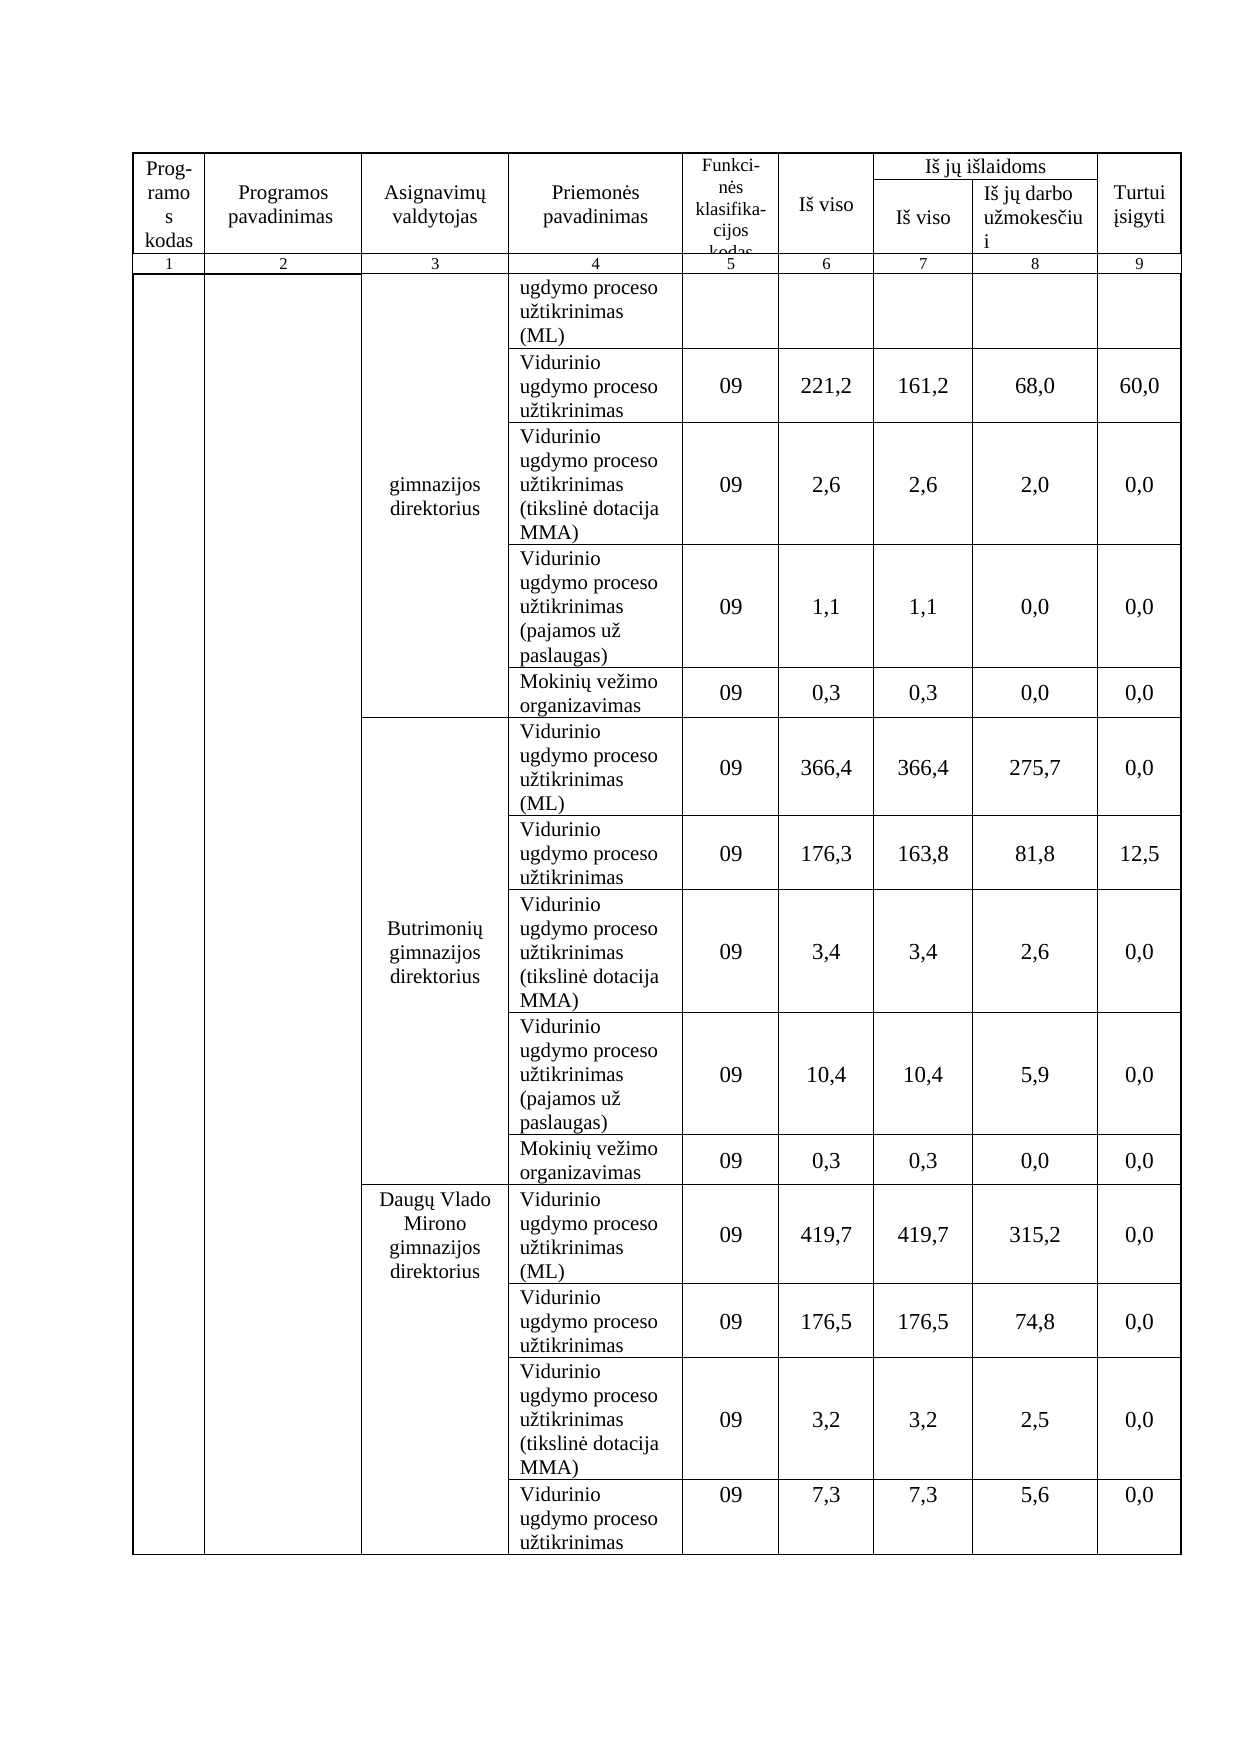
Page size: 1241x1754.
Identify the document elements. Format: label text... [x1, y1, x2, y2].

table_cell 10,4 [874, 1013, 972, 1134]
table_cell Mokinių vežimo organizavimas [509, 668, 682, 717]
table_cell 09 [683, 545, 778, 667]
table_cell 0,3 [874, 1135, 972, 1184]
table_cell 0,0 [973, 545, 1097, 667]
table_cell Daugų Vlado Mirono gimnazijos direktorius [362, 1185, 508, 1554]
table_cell 1 [133, 254, 204, 273]
table_cell 176,3 [779, 816, 873, 889]
table_cell [1098, 274, 1180, 347]
table_cell Iš jų darbo užmokesčiui [973, 180, 1097, 253]
table_cell 81,8 [973, 816, 1097, 889]
table_cell 163,8 [874, 816, 972, 889]
table_cell [973, 274, 1097, 347]
table_cell Butrimonių gimnazijos direktorius [362, 718, 508, 1184]
table_cell 1,1 [779, 545, 873, 667]
table_cell 10,4 [779, 1013, 873, 1134]
table_cell 3 [362, 254, 508, 273]
table_cell 9 [1098, 254, 1181, 273]
table_cell 161,2 [874, 349, 972, 422]
table_cell 221,2 [779, 349, 873, 422]
table_cell 3,2 [779, 1358, 873, 1479]
table_cell 5,9 [973, 1013, 1097, 1134]
table_cell Vidurinio ugdymo proceso užtikrinimas (tikslinė dotacija MMA) [509, 1358, 682, 1479]
table_cell 2,6 [874, 423, 972, 544]
table_cell 7 [874, 254, 972, 273]
table_cell 09 [683, 1185, 778, 1283]
table_cell Mokinių vežimo organizavimas [509, 1135, 682, 1184]
table_cell 0,0 [1098, 718, 1180, 815]
table_cell 74,8 [973, 1284, 1097, 1357]
table_cell 2,5 [973, 1358, 1097, 1479]
table_cell 68,0 [973, 349, 1097, 422]
table_cell gimnazijos direktorius [362, 274, 508, 717]
table_header Prog-ramos kodas [134, 154, 204, 253]
table_cell Vidurinio ugdymo proceso užtikrinimas (tikslinė dotacija MMA) [509, 423, 682, 544]
table_cell 0,0 [1098, 1013, 1180, 1134]
table_header Turtui įsigyti [1098, 154, 1180, 253]
table_cell 0,0 [1098, 1135, 1180, 1184]
table_cell 09 [683, 1135, 778, 1184]
table_cell 0,0 [973, 1135, 1097, 1184]
table_cell 09 [683, 816, 778, 889]
table_cell 7,3 [779, 1480, 873, 1554]
table_cell 315,2 [973, 1185, 1097, 1283]
table_header Asignavimų valdytojas [362, 154, 508, 253]
table_cell 09 [683, 349, 778, 422]
table_cell 0,0 [1098, 890, 1180, 1012]
table_cell 2 [205, 254, 361, 273]
table_cell [134, 275, 204, 1554]
table_cell [683, 274, 778, 347]
table_header Funkci-nės klasifika-cijos kodas [683, 154, 778, 253]
table_cell Vidurinio ugdymo proceso užtikrinimas (pajamos už paslaugas) [509, 1013, 682, 1134]
table_cell ugdymo proceso užtikrinimas (ML) [509, 274, 682, 347]
table_cell Vidurinio ugdymo proceso užtikrinimas [509, 349, 682, 422]
table_cell 0,0 [973, 668, 1097, 717]
table_cell Vidurinio ugdymo proceso užtikrinimas [509, 816, 682, 889]
table_cell Iš viso [874, 180, 972, 253]
table_cell 176,5 [779, 1284, 873, 1357]
table_cell 7,3 [874, 1480, 972, 1554]
table_cell 0,0 [1098, 545, 1180, 667]
table_cell 09 [683, 1013, 778, 1134]
table_cell Vidurinio ugdymo proceso užtikrinimas [509, 1284, 682, 1357]
table_cell 0,0 [1098, 668, 1180, 717]
table_cell 0,3 [779, 1135, 873, 1184]
table_cell 2,6 [973, 890, 1097, 1012]
table_cell [205, 275, 361, 1554]
table_cell 366,4 [874, 718, 972, 815]
table_header Programos pavadinimas [205, 154, 361, 253]
table_header Priemonės pavadinimas [509, 154, 682, 253]
table_cell 09 [683, 423, 778, 544]
table_cell 3,4 [779, 890, 873, 1012]
table_header Iš viso [779, 154, 873, 253]
table_cell 3,2 [874, 1358, 972, 1479]
table_cell 09 [683, 1358, 778, 1479]
table_cell 6 [779, 254, 873, 273]
table_cell 0,3 [779, 668, 873, 717]
table_cell 09 [683, 1480, 778, 1554]
table_cell Vidurinio ugdymo proceso užtikrinimas [509, 1480, 682, 1554]
table_cell 5 [683, 254, 778, 273]
table_cell 419,7 [779, 1185, 873, 1283]
table_cell 366,4 [779, 718, 873, 815]
table_cell 0,0 [1098, 423, 1180, 544]
table_cell 275,7 [973, 718, 1097, 815]
table_cell 09 [683, 668, 778, 717]
table_cell Vidurinio ugdymo proceso užtikrinimas (ML) [509, 718, 682, 815]
table_cell 4 [509, 254, 682, 273]
table_cell Vidurinio ugdymo proceso užtikrinimas (ML) [509, 1185, 682, 1283]
table_cell 2,0 [973, 423, 1097, 544]
table_cell 8 [973, 254, 1097, 273]
table_cell 09 [683, 1284, 778, 1357]
table_cell 12,5 [1098, 816, 1180, 889]
table_cell 0,0 [1098, 1185, 1180, 1283]
table_cell 1,1 [874, 545, 972, 667]
table_cell Vidurinio ugdymo proceso užtikrinimas (tikslinė dotacija MMA) [509, 890, 682, 1012]
table_cell 3,4 [874, 890, 972, 1012]
table_cell 176,5 [874, 1284, 972, 1357]
table_cell 0,0 [1098, 1480, 1180, 1554]
table_cell [779, 274, 873, 347]
table_cell 0,0 [1098, 1284, 1180, 1357]
table_cell 5,6 [973, 1480, 1097, 1554]
table_cell 419,7 [874, 1185, 972, 1283]
table_cell 0,3 [874, 668, 972, 717]
table_cell 2,6 [779, 423, 873, 544]
table_cell 0,0 [1098, 1358, 1180, 1479]
table_cell 60,0 [1098, 349, 1180, 422]
table_cell 09 [683, 890, 778, 1012]
table_header Iš jų išlaidoms [874, 154, 1097, 179]
table_cell [874, 274, 972, 347]
table_cell 09 [683, 718, 778, 815]
table_cell Vidurinio ugdymo proceso užtikrinimas (pajamos už paslaugas) [509, 545, 682, 667]
